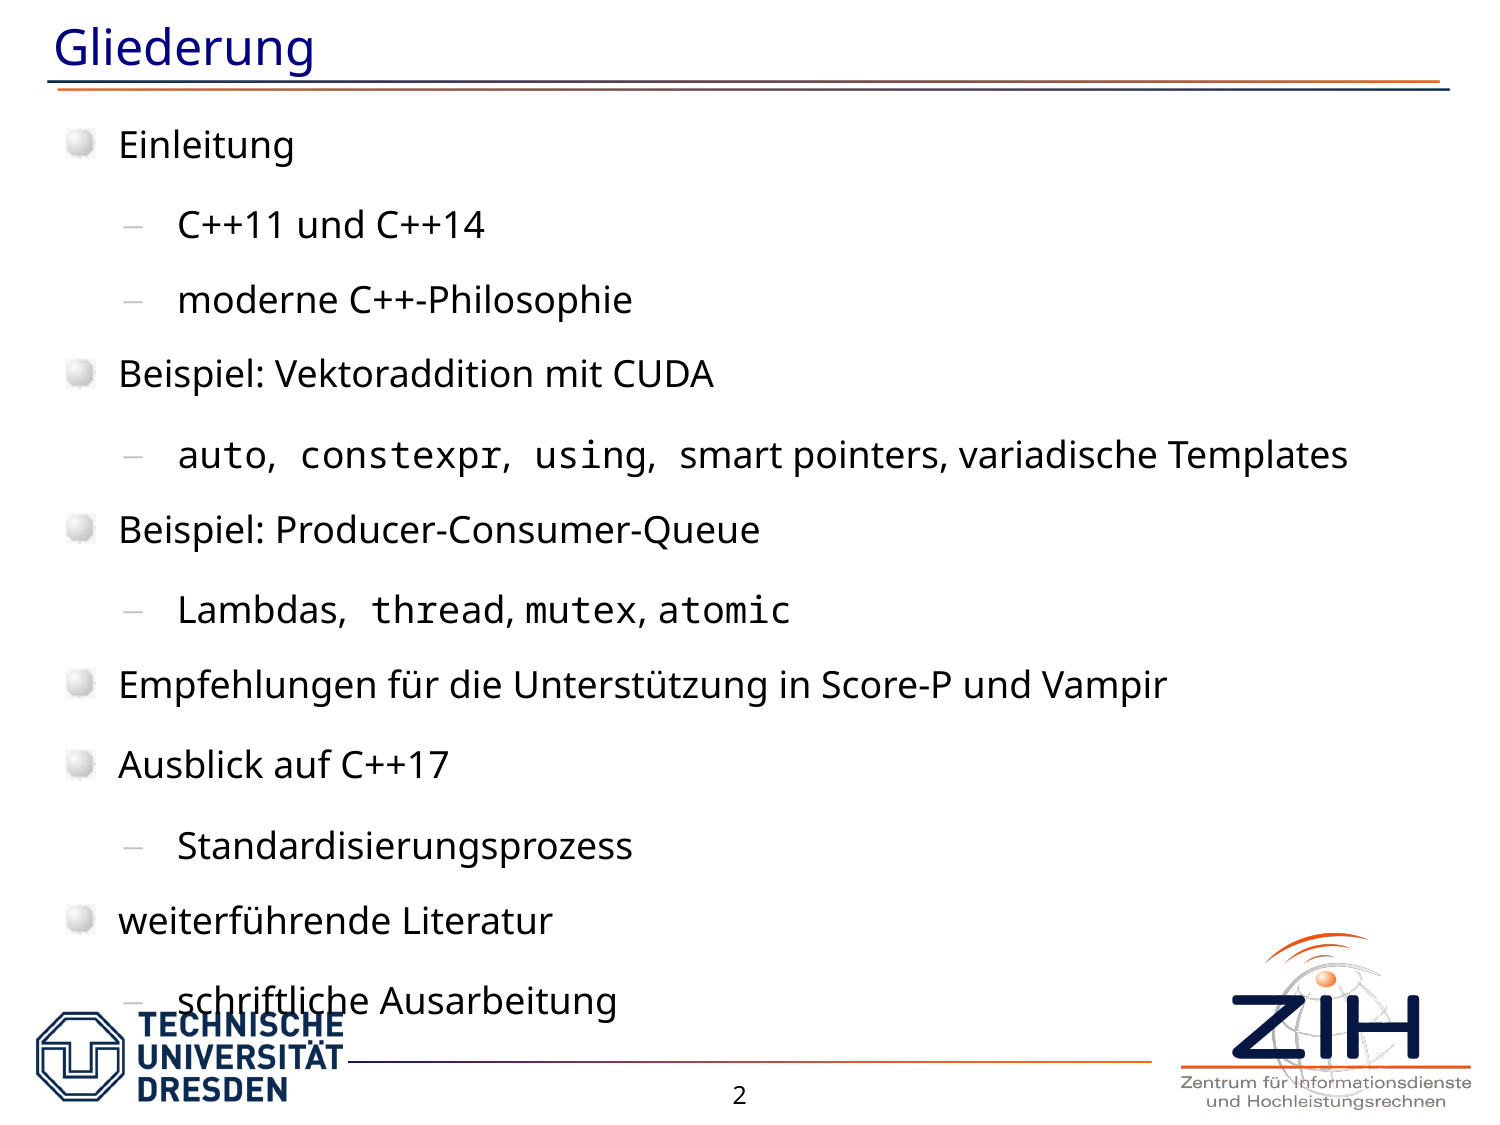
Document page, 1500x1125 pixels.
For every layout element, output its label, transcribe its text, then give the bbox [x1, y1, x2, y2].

list Einleitung C++11 und C++14 moderne C++-Philosophie Beispiel: Vektoraddition mit CUDA auto, constexpr, using, smart pointers, variadische Templates Beispiel: Producer-Consumer-Queue Lambdas, thread, mutex, atomic Empfehlungen für die Unterstützung in Score-P und Vampir Ausblick auf C++17 Standardisierungsprozess weiterführende Literatur schriftliche Ausarbeitung [29, 118, 1418, 941]
picture [35, 1011, 343, 1102]
picture [47, 80, 1450, 91]
picture [1181, 933, 1471, 1110]
title Gliederung [53, 12, 1453, 81]
